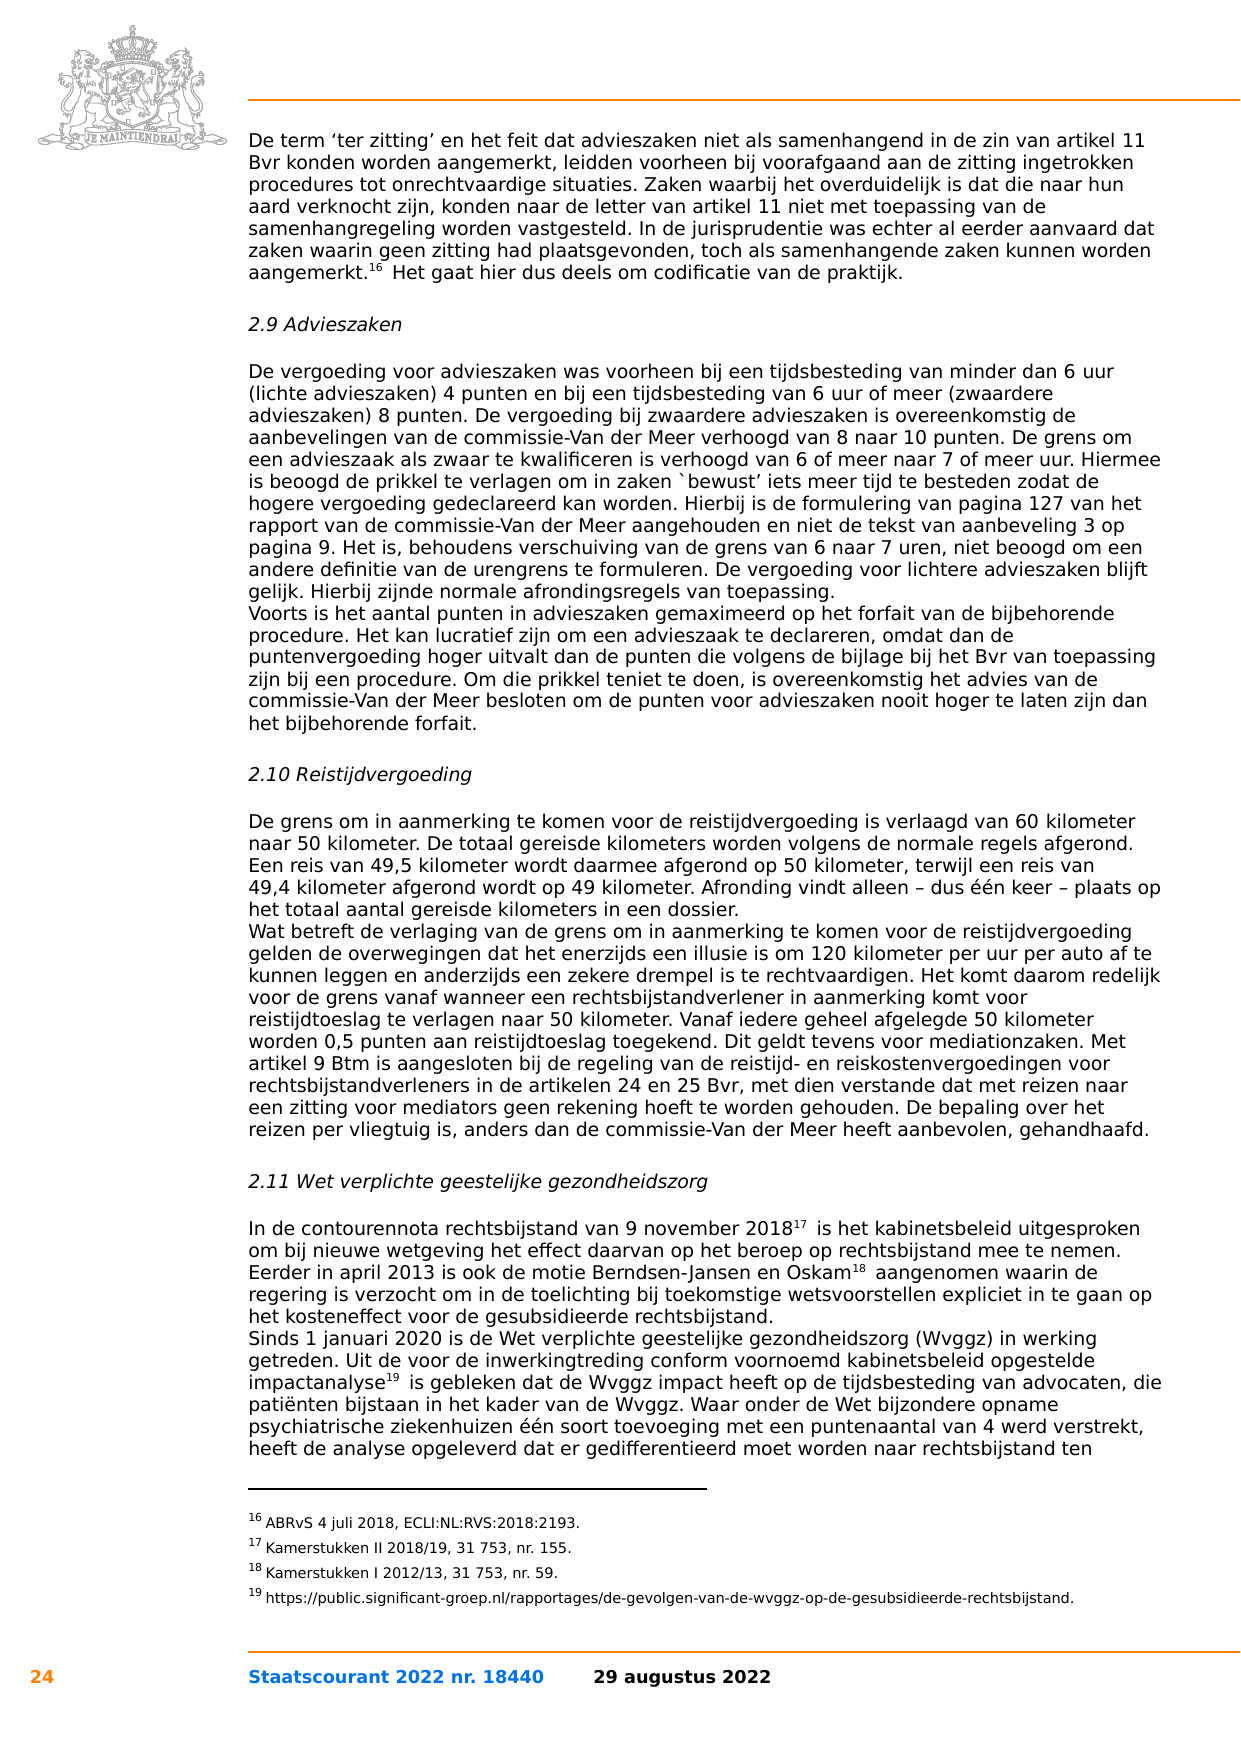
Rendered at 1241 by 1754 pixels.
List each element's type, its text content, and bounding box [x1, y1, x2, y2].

text https://public.significant-groep.nl/rapportages/de-gevolgen-van-de-wvggz-op-de-gesubsidieerde-rechtsbijstand. [248, 1586, 1163, 1608]
subtitle 2.9 Advieszaken [248, 314, 1163, 336]
subtitle 2.11 Wet verplichte geestelijke gezondheidszorg [248, 1171, 1163, 1193]
text Wat betreft de verlaging van de grens om in aanmerking te komen voor de reistijdvergoeding gelden de overwegingen dat het enerzijds een illusie is om 120 kilometer per uur per auto af te kunnen leggen en anderzijds een zekere drempel is te rechtvaardigen. Het komt daarom redelijk voor de grens vanaf wanneer een rechtsbijstandverlener in aanmerking komt voor reistijdtoeslag te verlagen naar 50 kilometer. Vanaf iedere geheel afgelegde 50 kilometer worden 0,5 punten aan reistijdtoeslag toegekend. Dit geldt tevens voor mediationzaken. Met artikel 9 Btm is aangesloten bij de regeling van de reistijd- en reiskostenvergoedingen voor rechtsbijstandverleners in de artikelen 24 en 25 Bvr, met dien verstande dat met reizen naar een zitting voor mediators geen rekening hoeft te worden gehouden. De bepaling over het reizen per vliegtuig is, anders dan de commissie-Van der Meer heeft aanbevolen, gehandhaafd. [248, 921, 1163, 1141]
text Sinds 1 januari 2020 is de Wet verplichte geestelijke gezondheidszorg (Wvggz) in werking getreden. Uit de voor de inwerkingtreding conform voornoemd kabinetsbeleid opgestelde impactanalyse is gebleken dat de Wvggz impact heeft op de tijdsbesteding van advocaten, die patiënten bijstaan in het kader van de Wvggz. Waar onder de Wet bijzondere opname psychiatrische ziekenhuizen één soort toevoeging met een puntenaantal van 4 werd verstrekt, heeft de analyse opgeleverd dat er gedifferentieerd moet worden naar rechtsbijstand ten [248, 1328, 1163, 1460]
text Kamerstukken I 2012/13, 31 753, nr. 59. [248, 1561, 1163, 1583]
picture [38, 25, 227, 150]
text Voorts is het aantal punten in advieszaken gemaximeerd op het forfait van de bijbehorende procedure. Het kan lucratief zijn om een advieszaak te declareren, omdat dan de puntenvergoeding hoger uitvalt dan de punten die volgens de bijlage bij het Bvr van toepassing zijn bij een procedure. Om die prikkel teniet te doen, is overeenkomstig het advies van de commissie-Van der Meer besloten om de punten voor advieszaken nooit hoger te laten zijn dan het bijbehorende forfait. [248, 602, 1163, 734]
text De vergoeding voor advieszaken was voorheen bij een tijdsbesteding van minder dan 6 uur (lichte advieszaken) 4 punten en bij een tijdsbesteding van 6 uur of meer (zwaardere advieszaken) 8 punten. De vergoeding bij zwaardere advieszaken is overeenkomstig de aanbevelingen van de commissie-Van der Meer verhoogd van 8 naar 10 punten. De grens om een advieszaak als zwaar te kwalificeren is verhoogd van 6 of meer naar 7 of meer uur. Hiermee is beoogd de prikkel te verlagen om in zaken `bewust’ iets meer tijd te besteden zodat de hogere vergoeding gedeclareerd kan worden. Hierbij is de formulering van pagina 127 van het rapport van de commissie-Van der Meer aangehouden en niet de tekst van aanbeveling 3 op pagina 9. Het is, behoudens verschuiving van de grens van 6 naar 7 uren, niet beoogd om een andere definitie van de urengrens te formuleren. De vergoeding voor lichtere advieszaken blijft gelijk. Hierbij zijnde normale afrondingsregels van toepassing. [248, 361, 1163, 602]
text In de contourennota rechtsbijstand van 9 november 2018 is het kabinetsbeleid uitgesproken om bij nieuwe wetgeving het effect daarvan op het beroep op rechtsbijstand mee te nemen. Eerder in april 2013 is ook de motie Berndsen-Jansen en Oskam aangenomen waarin de regering is verzocht om in de toelichting bij toekomstige wetsvoorstellen expliciet in te gaan op het kosteneffect voor de gesubsidieerde rechtsbijstand. [248, 1218, 1163, 1328]
text De grens om in aanmerking te komen voor de reistijdvergoeding is verlaagd van 60 kilometer naar 50 kilometer. De totaal gereisde kilometers worden volgens de normale regels afgerond. Een reis van 49,5 kilometer wordt daarmee afgerond op 50 kilometer, terwijl een reis van 49,4 kilometer afgerond wordt op 49 kilometer. Afronding vindt alleen – dus één keer – plaats op het totaal aantal gereisde kilometers in een dossier. [248, 811, 1163, 921]
text Kamerstukken II 2018/19, 31 753, nr. 155. [248, 1536, 1163, 1558]
text ABRvS 4 juli 2018, ECLI:NL:RVS:2018:2193. [248, 1511, 1163, 1533]
text De term ‘ter zitting’ en het feit dat advieszaken niet als samenhangend in de zin van artikel 11 Bvr konden worden aangemerkt, leidden voorheen bij voorafgaand aan de zitting ingetrokken procedures tot onrechtvaardige situaties. Zaken waarbij het overduidelijk is dat die naar hun aard verknocht zijn, konden naar de letter van artikel 11 niet met toepassing van de samenhangregeling worden vastgesteld. In de jurisprudentie was echter al eerder aanvaard dat zaken waarin geen zitting had plaatsgevonden, toch als samenhangende zaken kunnen worden aangemerkt. Het gaat hier dus deels om codificatie van de praktijk. [248, 130, 1163, 284]
subtitle 2.10 Reistijdvergoeding [248, 764, 1163, 786]
